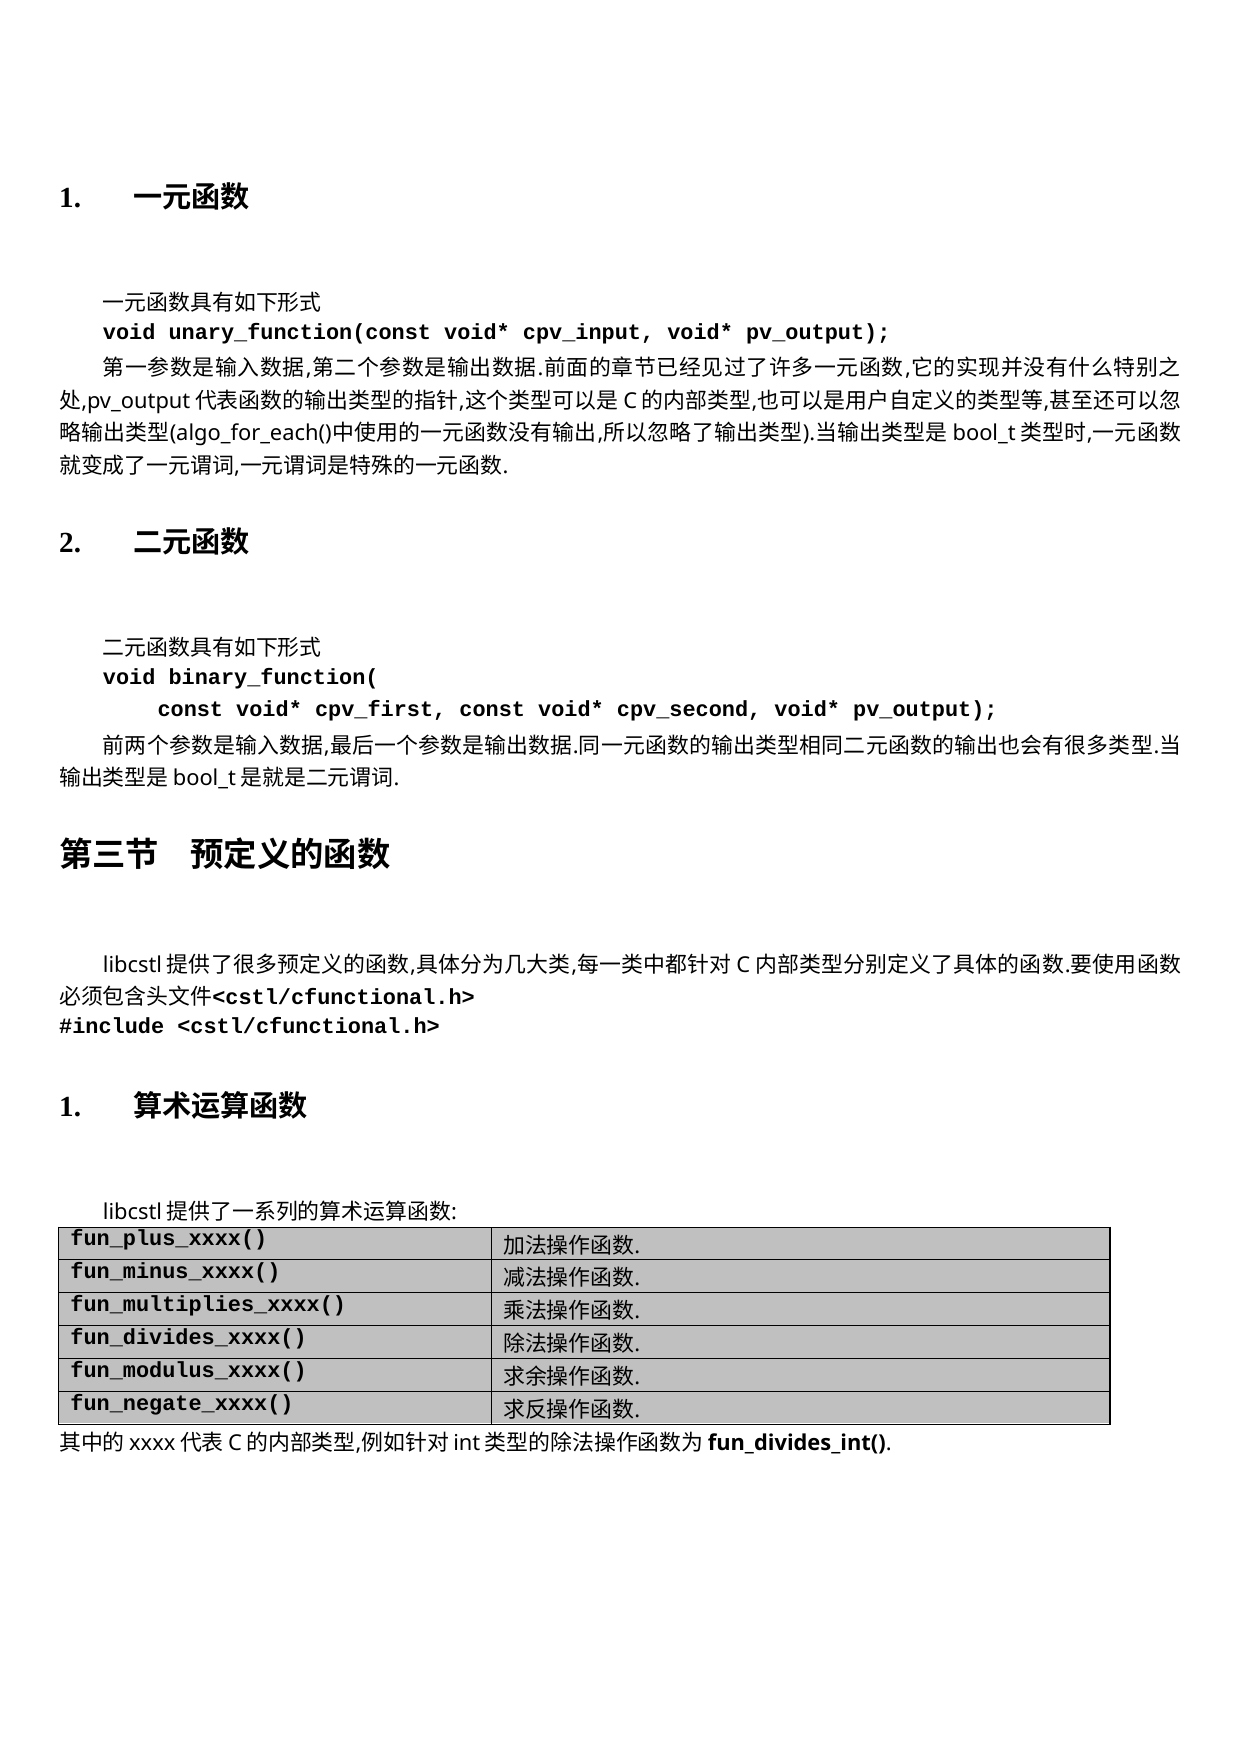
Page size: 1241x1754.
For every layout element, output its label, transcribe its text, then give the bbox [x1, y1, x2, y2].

table_header fun_plus_xxxx() [59, 1228, 491, 1259]
table_cell fun_multiplies_xxxx() [59, 1293, 491, 1325]
table_cell 除法操作函数. [492, 1326, 1109, 1358]
text #include <cstl/cfunctional.h> [59, 1012, 1181, 1044]
text libcstl提供了很多预定义的函数,具体分为几大类,每一类中都针对C内部类型分别定义了具体的函数.要使用函数必须包含头文件<cstl/cfunctional.h> [59, 947, 1181, 1012]
text const void* cpv_first, const void* cpv_second, void* pv_output); [103, 695, 1181, 727]
text libcstl提供了一系列的算术运算函数: [59, 1194, 1181, 1227]
table_cell fun_negate_xxxx() [59, 1392, 491, 1423]
text 第一参数是输入数据,第二个参数是输出数据.前面的章节已经见过了许多一元函数,它的实现并没有什么特别之处,pv_output代表函数的输出类型的指针,这个类型可以是C的内部类型,也可以是用户自定义的类型等,甚至还可以忽略输出类型(algo_for_each()中使用的一元函数没有输出,所以忽略了输出类型).当输出类型是bool_t类型时,一元函数就变成了一元谓词,一元谓词是特殊的一元函数. [59, 350, 1181, 480]
text void unary_function(const void* cpv_input, void* pv_output); [59, 317, 1181, 350]
subtitle 一元函数 [59, 162, 1181, 227]
subtitle 二元函数 [59, 507, 1181, 572]
table_cell 乘法操作函数. [492, 1293, 1109, 1325]
text void binary_function( [59, 662, 1181, 695]
text 其中的xxxx代表C的内部类型,例如针对int类型的除法操作函数为fun_divides_int(). [59, 1424, 1181, 1457]
table_cell 求余操作函数. [492, 1359, 1109, 1391]
subtitle 算术运算函数 [59, 1071, 1181, 1136]
table_cell 减法操作函数. [492, 1260, 1109, 1292]
text 一元函数具有如下形式 [59, 285, 1181, 317]
text 二元函数具有如下形式 [59, 630, 1181, 662]
subtitle 预定义的函数 [59, 819, 1181, 884]
table_cell fun_divides_xxxx() [59, 1326, 491, 1358]
table_cell fun_modulus_xxxx() [59, 1359, 491, 1391]
table_header 加法操作函数. [492, 1228, 1109, 1259]
text 前两个参数是输入数据,最后一个参数是输出数据.同一元函数的输出类型相同二元函数的输出也会有很多类型.当输出类型是bool_t是就是二元谓词. [59, 727, 1181, 792]
table_cell fun_minus_xxxx() [59, 1260, 491, 1292]
table_cell 求反操作函数. [492, 1392, 1109, 1423]
